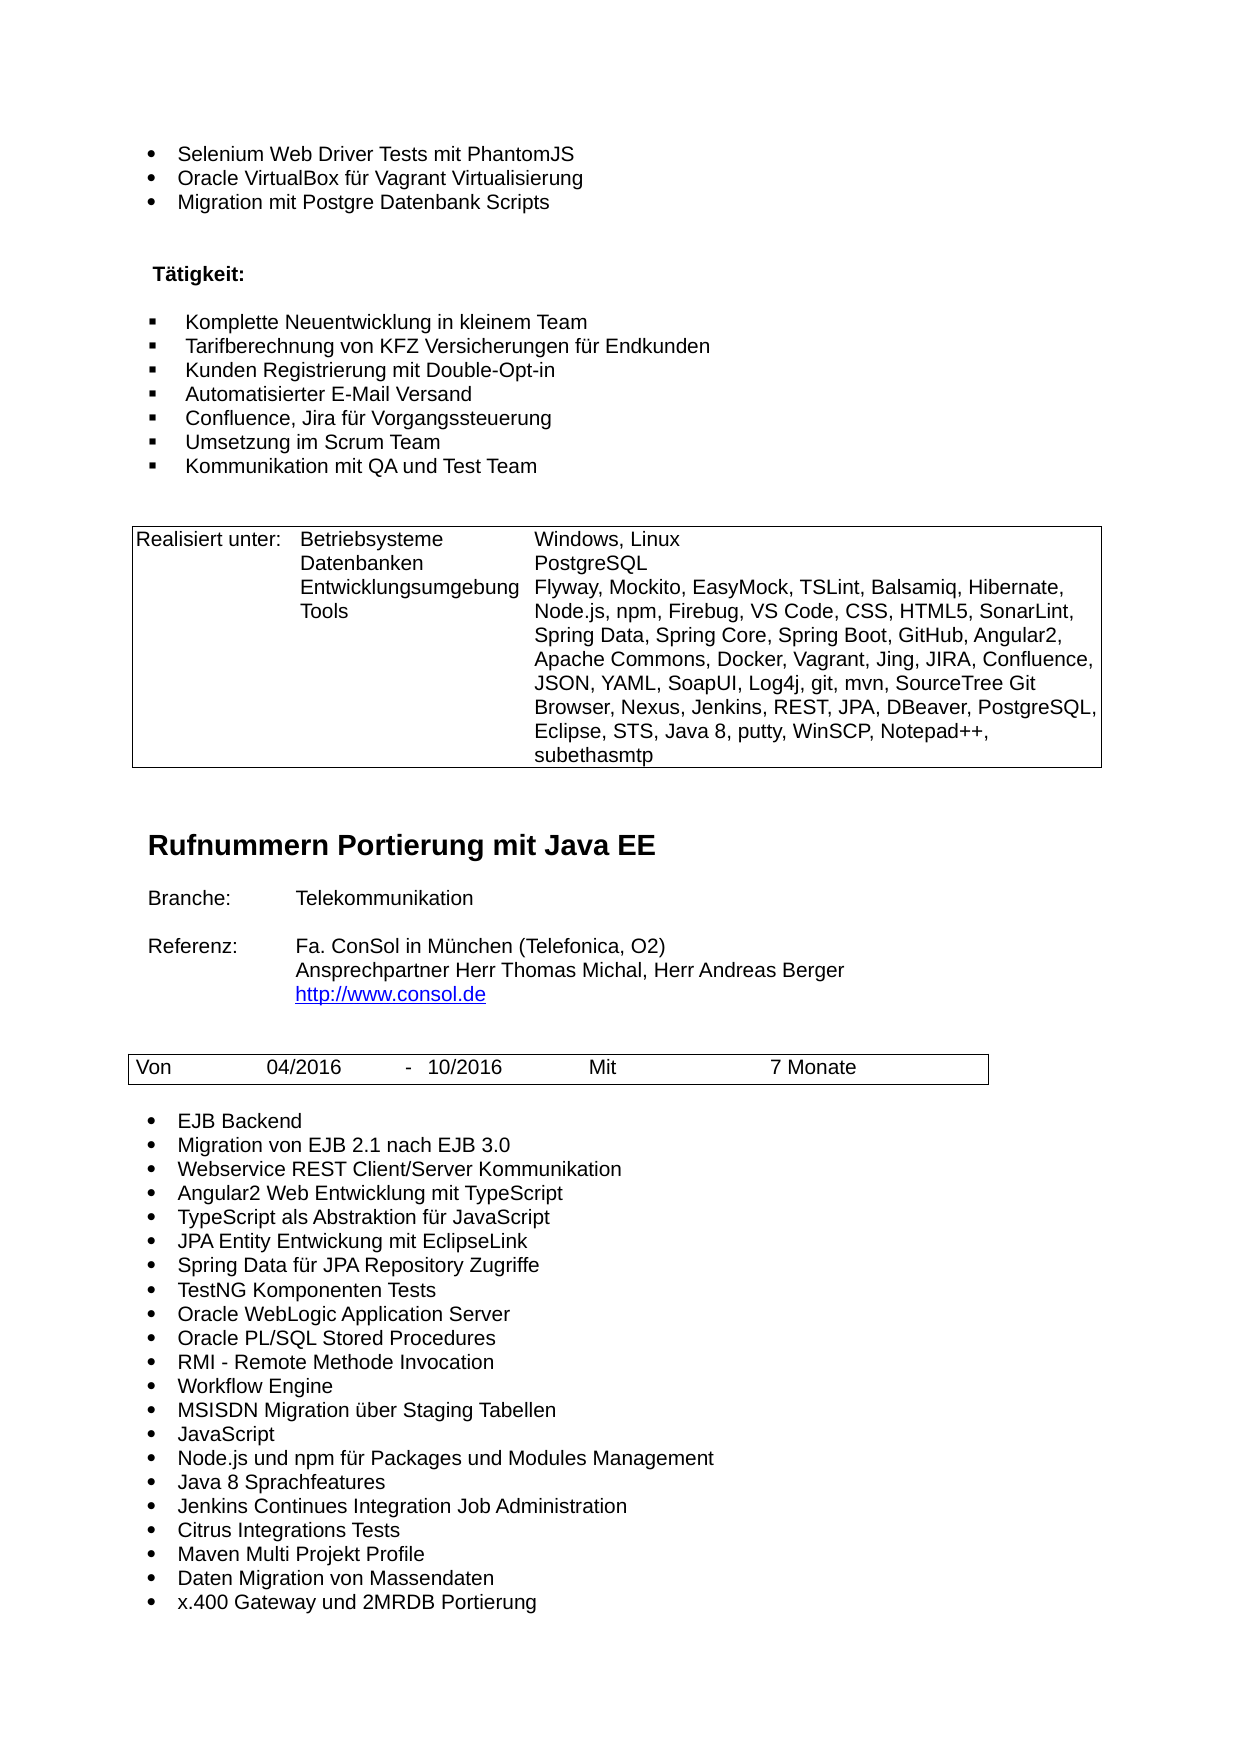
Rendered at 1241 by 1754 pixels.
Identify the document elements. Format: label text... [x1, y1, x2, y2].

list Java 8 Sprachfeatures [148, 1470, 1110, 1494]
table_header Mit [581, 1055, 762, 1084]
list Citrus Integrations Tests [148, 1518, 1110, 1542]
list Oracle PL/SQL Stored Procedures [148, 1326, 1110, 1349]
list Automatisierter E-Mail Versand [148, 382, 1110, 406]
subtitle Rufnummern Portierung mit Java EE [148, 828, 1110, 862]
text Tätigkeit: [152, 262, 1110, 286]
text http://www.consol.de [221, 982, 1110, 1006]
list TestNG Komponenten Tests [148, 1277, 1110, 1301]
table_header Realisiert unter: [133, 527, 297, 575]
list Workflow Engine [148, 1374, 1110, 1398]
table_cell [133, 575, 297, 767]
table_header Von [129, 1055, 259, 1084]
list Migration von EJB 2.1 nach EJB 3.0 [148, 1133, 1110, 1157]
list MSISDN Migration über Staging Tabellen [148, 1398, 1110, 1422]
table_header 7 Monate [763, 1055, 988, 1084]
list JPA Entity Entwickung mit EclipseLink [148, 1229, 1110, 1253]
list RMI - Remote Methode Invocation [148, 1349, 1110, 1374]
list Oracle WebLogic Application Server [148, 1301, 1110, 1326]
list Jenkins Continues Integration Job Administration [148, 1494, 1110, 1518]
table_header Windows, Linux PostgreSQL [531, 527, 1101, 575]
table_cell Flyway, Mockito, EasyMock, TSLint, Balsamiq, Hibernate, Node.js, npm, Firebug, VS Code, CSS, HTML5, SonarLint, Spring Data, Spring Core, Spring Boot, GitHub, Angular2, Apache Commons, Docker, Vagrant, Jing, JIRA, Confluence, JSON, YAML, SoapUI, Log4j, git, mvn, SourceTree Git Browser, Nexus, Jenkins, REST, JPA, DBeaver, PostgreSQL, Eclipse, STS, Java 8, putty, WinSCP, Notepad++, subethasmtp [531, 575, 1101, 767]
list TypeScript als Abstraktion für JavaScript [148, 1205, 1110, 1229]
list x.400 Gateway und 2MRDB Portierung [148, 1590, 1110, 1614]
list Komplette Neuentwicklung in kleinem Team [148, 310, 1110, 334]
list Angular2 Web Entwicklung mit TypeScript [148, 1181, 1110, 1205]
list Umsetzung im Scrum Team [148, 430, 1110, 454]
list Oracle VirtualBox für Vagrant Virtualisierung [148, 166, 1110, 190]
table_header 04/2016 [259, 1055, 398, 1084]
list Kunden Registrierung mit Double-Opt-in [148, 358, 1110, 382]
table_cell Entwicklungsumgebung Tools [297, 575, 531, 767]
list Kommunikation mit QA und Test Team [148, 454, 1110, 478]
list Daten Migration von Massendaten [148, 1566, 1110, 1590]
list Tarifberechnung von KFZ Versicherungen für Endkunden [148, 334, 1110, 358]
list Confluence, Jira für Vorgangssteuerung [148, 406, 1110, 430]
list Spring Data für JPA Repository Zugriffe [148, 1253, 1110, 1277]
list Selenium Web Driver Tests mit PhantomJS [148, 142, 1110, 166]
list EJB Backend [148, 1109, 1110, 1133]
text Referenz: Fa. ConSol in München (Telefonica, O2) [148, 934, 1110, 958]
list Migration mit Postgre Datenbank Scripts [148, 190, 1110, 214]
table_header 10/2016 [420, 1055, 581, 1084]
table_header - [398, 1055, 420, 1084]
text Branche: Telekommunikation [148, 886, 1110, 910]
table_header Betriebsysteme Datenbanken [297, 527, 531, 575]
list Node.js und npm für Packages und Modules Management [148, 1446, 1110, 1470]
list JavaScript [148, 1422, 1110, 1446]
text Ansprechpartner Herr Thomas Michal, Herr Andreas Berger [148, 958, 1110, 982]
list Webservice REST Client/Server Kommunikation [148, 1157, 1110, 1181]
list Maven Multi Projekt Profile [148, 1542, 1110, 1566]
